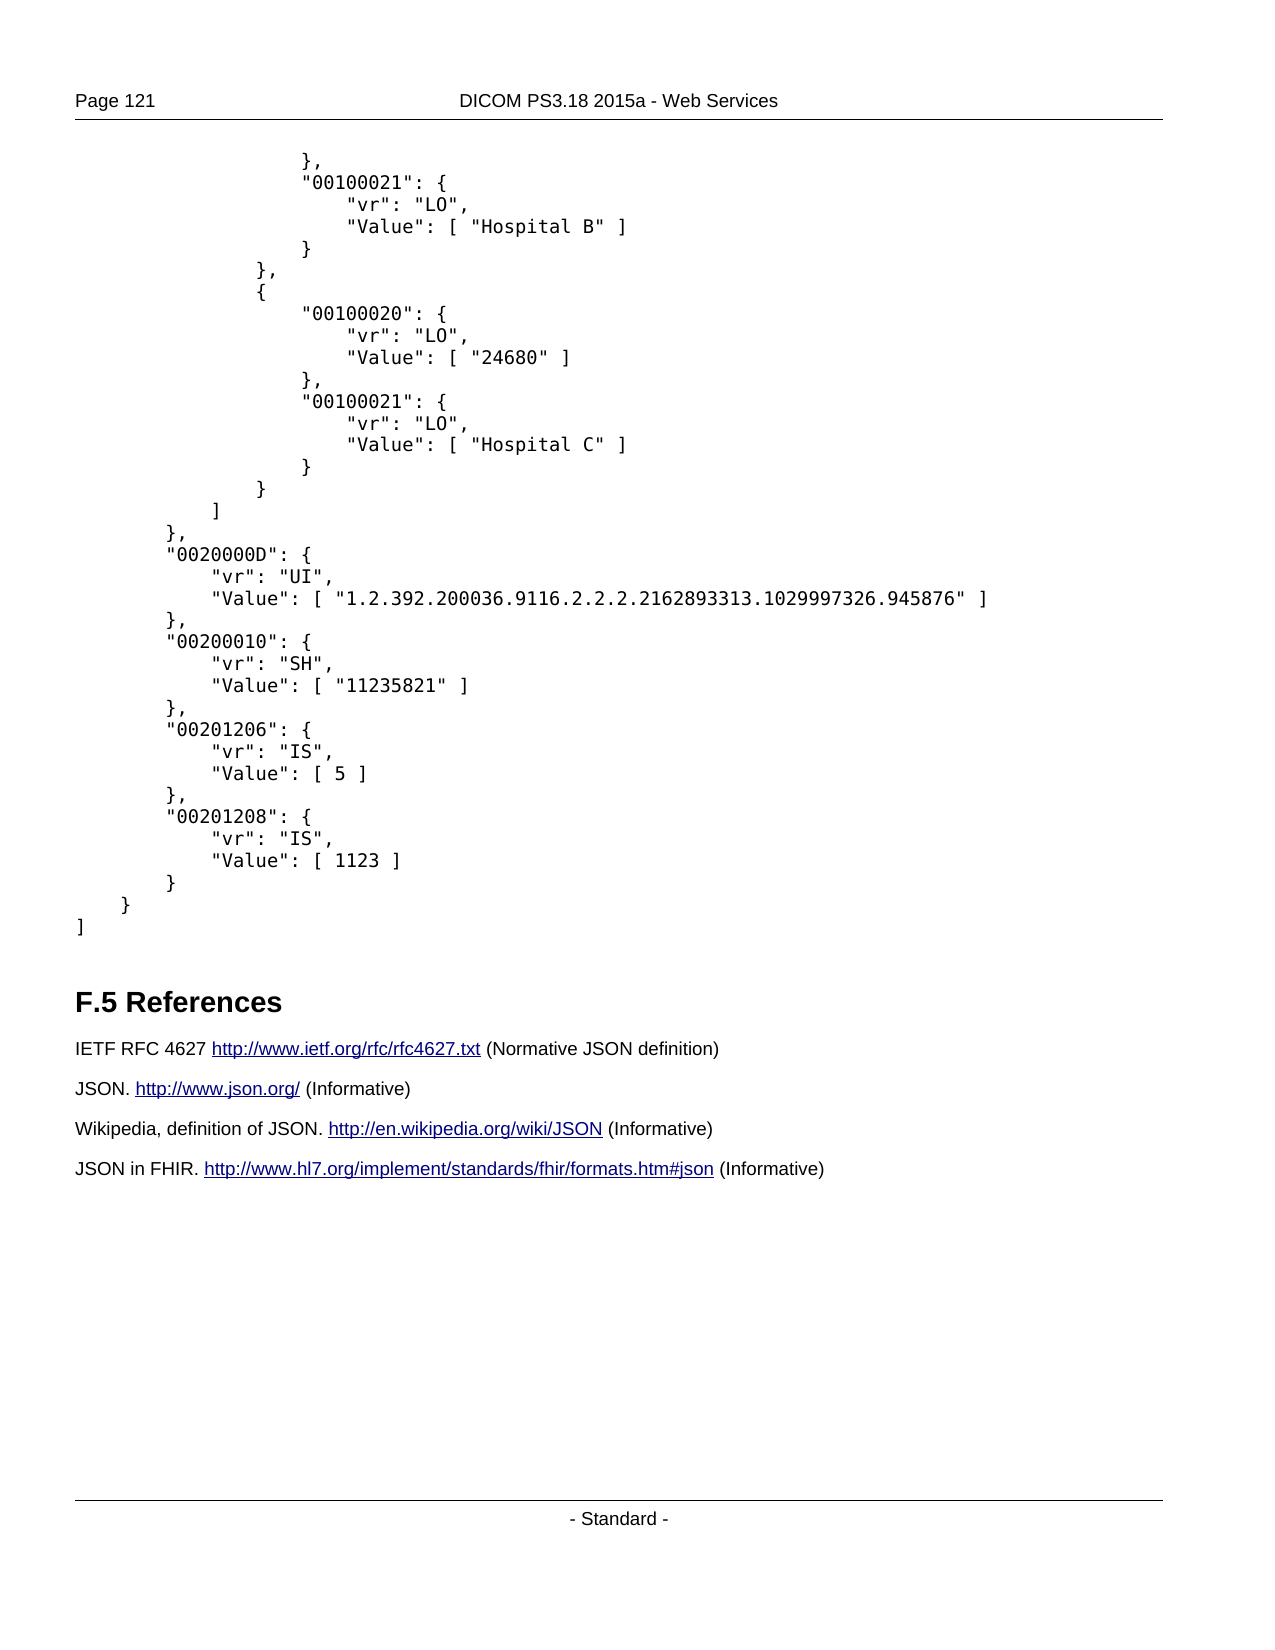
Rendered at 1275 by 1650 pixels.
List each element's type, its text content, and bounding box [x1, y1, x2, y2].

text JSON. http://​www.json.org/ (Informative) [75, 1078, 1162, 1099]
text JSON in FHIR. http://​www.hl7.org/​implement/​standards/​fhir/​formats.htm#json (Informative) [75, 1158, 1162, 1180]
text }, "00100021": { "vr": "LO", "Value": [ "Hospital B" ] } }, { "00100020": { "vr": "LO", "Value": [ "24680" ] }, "00100021": { "vr": "LO", "Value": [ "Hospital C" ] } } ] }, "0020000D": { "vr": "UI", "Value": [ "1.2.392.200036.9116.2.2.2.2162893313.1029997326.945876" ] }, "00200010": { "vr": "SH", "Value": [ "11235821" ] }, "00201206": { "vr": "IS", "Value": [ 5 ] }, "00201208": { "vr": "IS", "Value": [ 1123 ] } } ] [75, 150, 1162, 966]
text IETF RFC 4627 http://​www.ietf.org/​rfc/​rfc4627.txt (Normative JSON definition) [75, 1037, 1162, 1059]
text Wikipedia, definition of JSON. http://​en.wikipedia.org/​wiki/​JSON (Informative) [75, 1118, 1162, 1139]
text F.5 References [75, 985, 1162, 1018]
